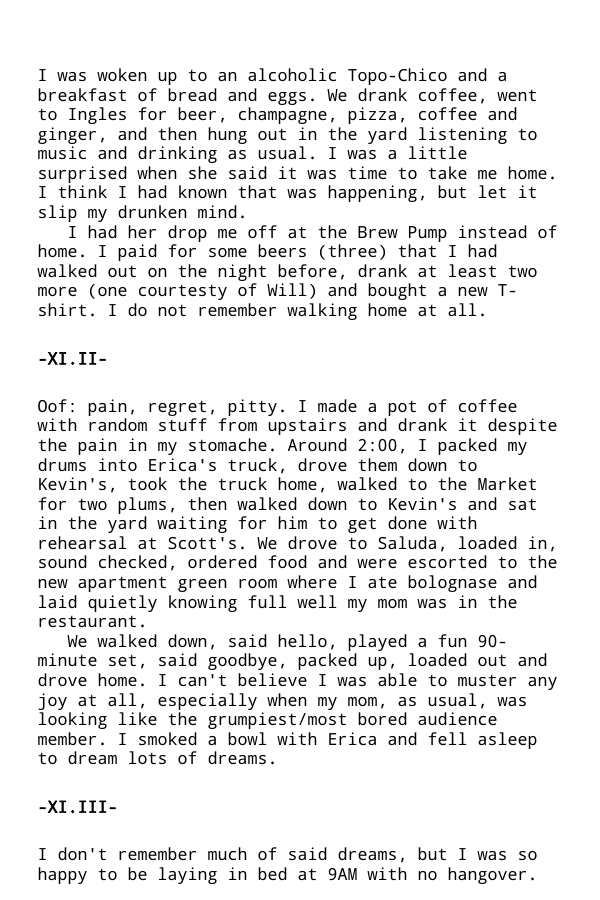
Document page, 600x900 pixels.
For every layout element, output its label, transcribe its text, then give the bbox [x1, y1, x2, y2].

text We walked down, said hello, played a fun 90-minute set, said goodbye, packed up, loaded out and drove home. I can't believe I was able to muster any joy at all, especially when my mom, as usual, was looking like the grumpiest/most bored audience member. I smoked a bowl with Erica and fell asleep to dream lots of dreams. [37, 632, 562, 769]
text -XI.III- [37, 797, 562, 817]
text -XI.II- [37, 349, 562, 368]
text I don't remember much of said dreams, but I was so happy to be laying in bed at 9AM with no hangover. [37, 845, 562, 884]
text I was woken up to an alcoholic Topo-Chico and a breakfast of bread and eggs. We drank coffee, went to Ingles for beer, champagne, pizza, coffee and ginger, and then hung out in the yard listening to music and drinking as usual. I was a little surprised when she said it was time to take me home. I think I had known that was happening, but let it slip my drunken mind. [37, 66, 562, 222]
text I had her drop me off at the Brew Pump instead of home. I paid for some beers (three) that I had walked out on the night before, drank at least two more (one courtesty of Will) and bought a new T-shirt. I do not remember walking home at all. [37, 222, 562, 320]
text Oof: pain, regret, pitty. I made a pot of coffee with random stuff from upstairs and drank it despite the pain in my stomache. Around 2:00, I packed my drums into Erica's truck, drove them down to Kevin's, took the truck home, walked to the Market for two plums, then walked down to Kevin's and sat in the yard waiting for him to get done with rehearsal at Scott's. We drove to Saluda, loaded in, sound checked, ordered food and were escorted to the new apartment green room where I ate bolognase and laid quietly knowing full well my mom was in the restaurant. [37, 397, 562, 632]
